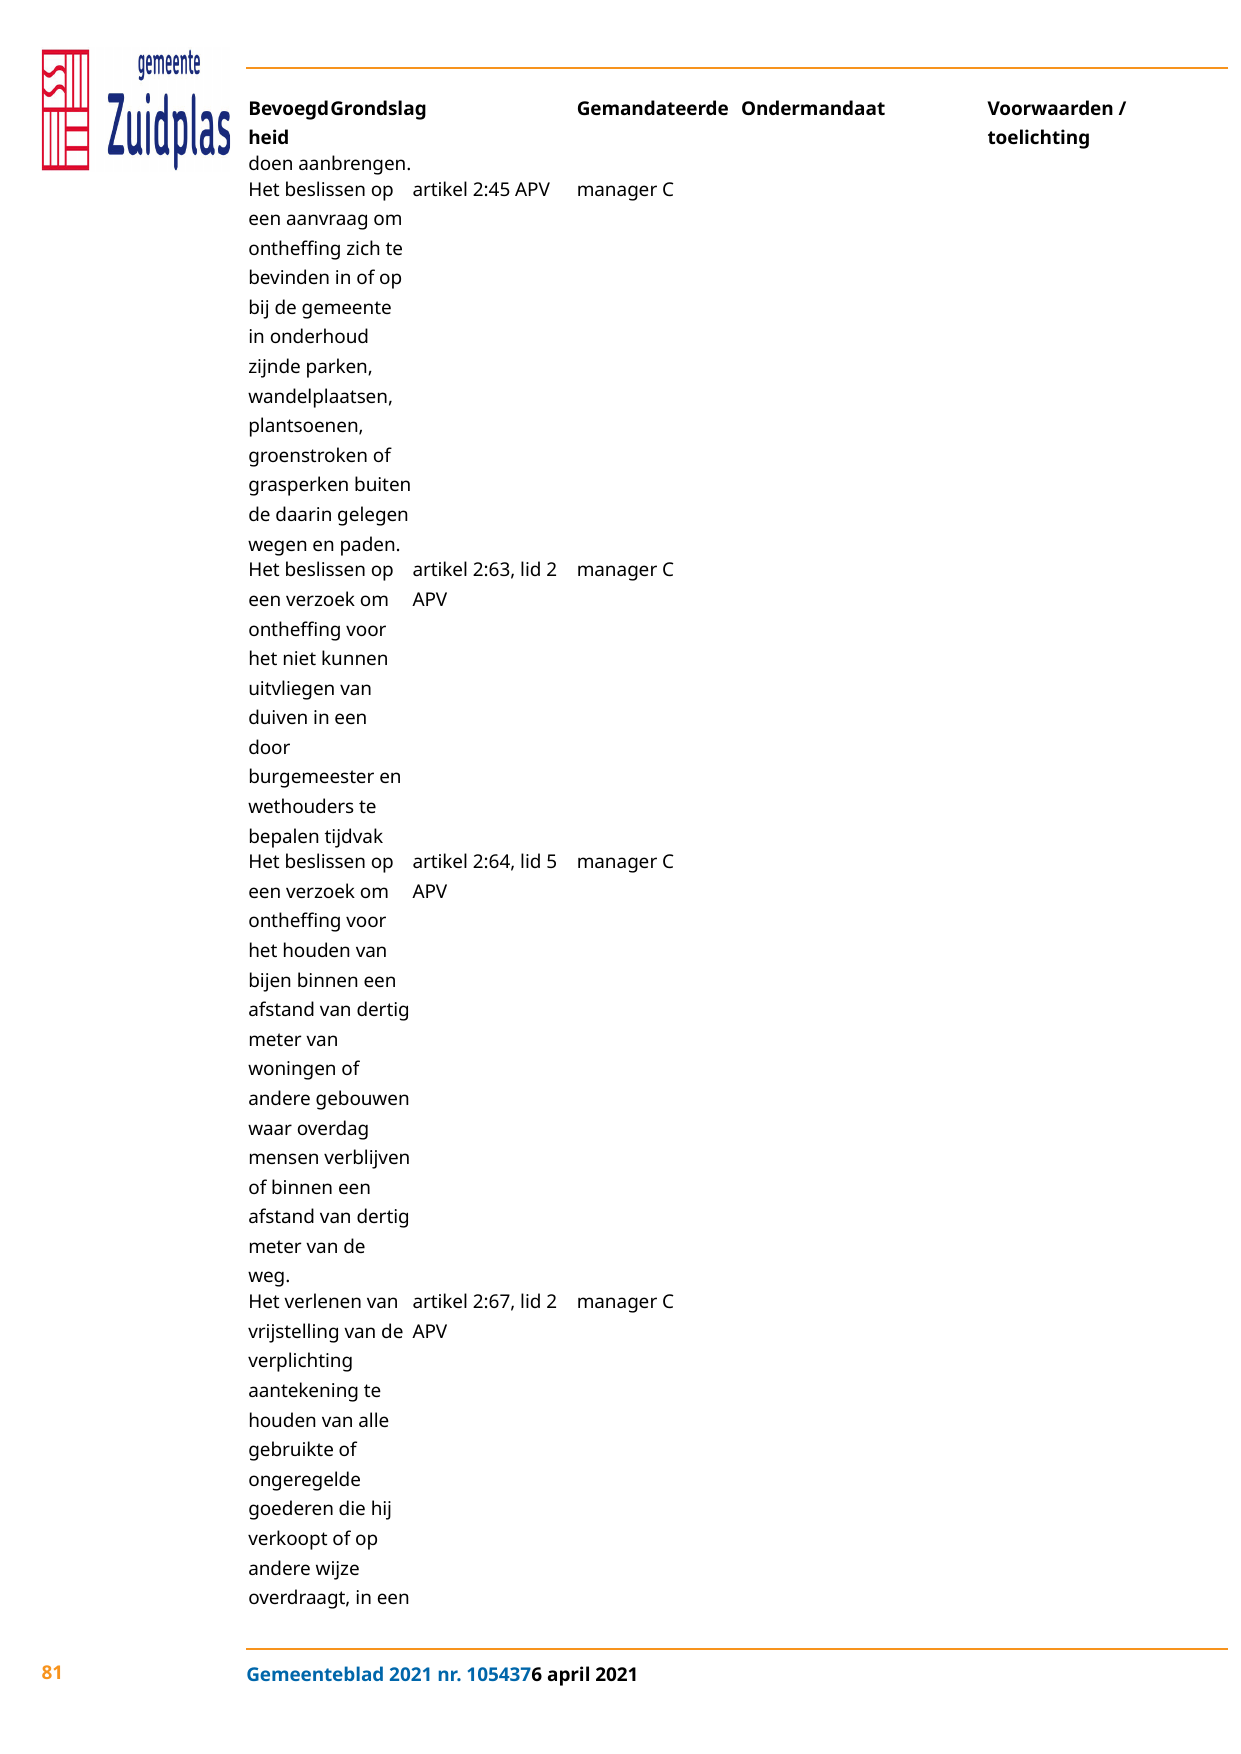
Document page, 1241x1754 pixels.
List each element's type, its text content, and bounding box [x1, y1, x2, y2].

table_cell artikel 2:67, lid 2 APV [412, 1289, 577, 1610]
table_cell [905, 150, 1152, 176]
table_header Bevoegdheid [248, 95, 330, 150]
table_cell artikel 2:64, lid 5 APV [412, 849, 577, 1288]
table_cell [577, 150, 741, 176]
table_header Ondermandaat [741, 95, 987, 150]
table_cell Het beslissen op een verzoek om ontheffing voor het houden van bijen binnen een afstand van dertig meter van woningen of andere gebouwen waar overdag mensen verblijven of binnen een afstand van dertig meter van de weg. [248, 849, 412, 1288]
table_cell artikel 2:63, lid 2 APV [412, 557, 577, 848]
table_cell [741, 557, 905, 848]
table_cell Het beslissen op een aanvraag om ontheffing zich te bevinden in of op bij de gemeente in onderhoud zijnde parken, wandelplaatsen, plantsoenen, groenstroken of grasperken buiten de daarin gelegen wegen en paden. [248, 176, 412, 557]
table_cell manager C [577, 176, 741, 557]
table_cell Het beslissen op een verzoek om ontheffing voor het niet kunnen uitvliegen van duiven in een door burgemeester en wethouders te bepalen tijdvak [248, 557, 412, 848]
table_cell doen aanbrengen. [248, 150, 412, 176]
table_cell [905, 1289, 1152, 1610]
table_cell manager C [577, 557, 741, 848]
table_cell [905, 557, 1152, 848]
table_header Grondslag [330, 95, 577, 150]
table_cell [905, 849, 1152, 1288]
table_cell artikel 2:45 APV [412, 176, 577, 557]
table_cell Het verlenen van vrijstelling van de verplichting aantekening te houden van alle gebruikte of ongeregelde goederen die hij verkoopt of op andere wijze overdraagt, in een [248, 1289, 412, 1610]
picture [41, 47, 231, 172]
table_cell [412, 150, 577, 176]
table_header Voorwaarden / toelichting [987, 95, 1152, 150]
table_cell manager C [577, 1289, 741, 1610]
table_cell [741, 849, 905, 1288]
table_cell manager C [577, 849, 741, 1288]
table_cell [741, 176, 905, 557]
table_cell [741, 150, 905, 176]
table_header Gemandateerde [577, 95, 741, 150]
table_cell [905, 176, 1152, 557]
table_cell [741, 1289, 905, 1610]
